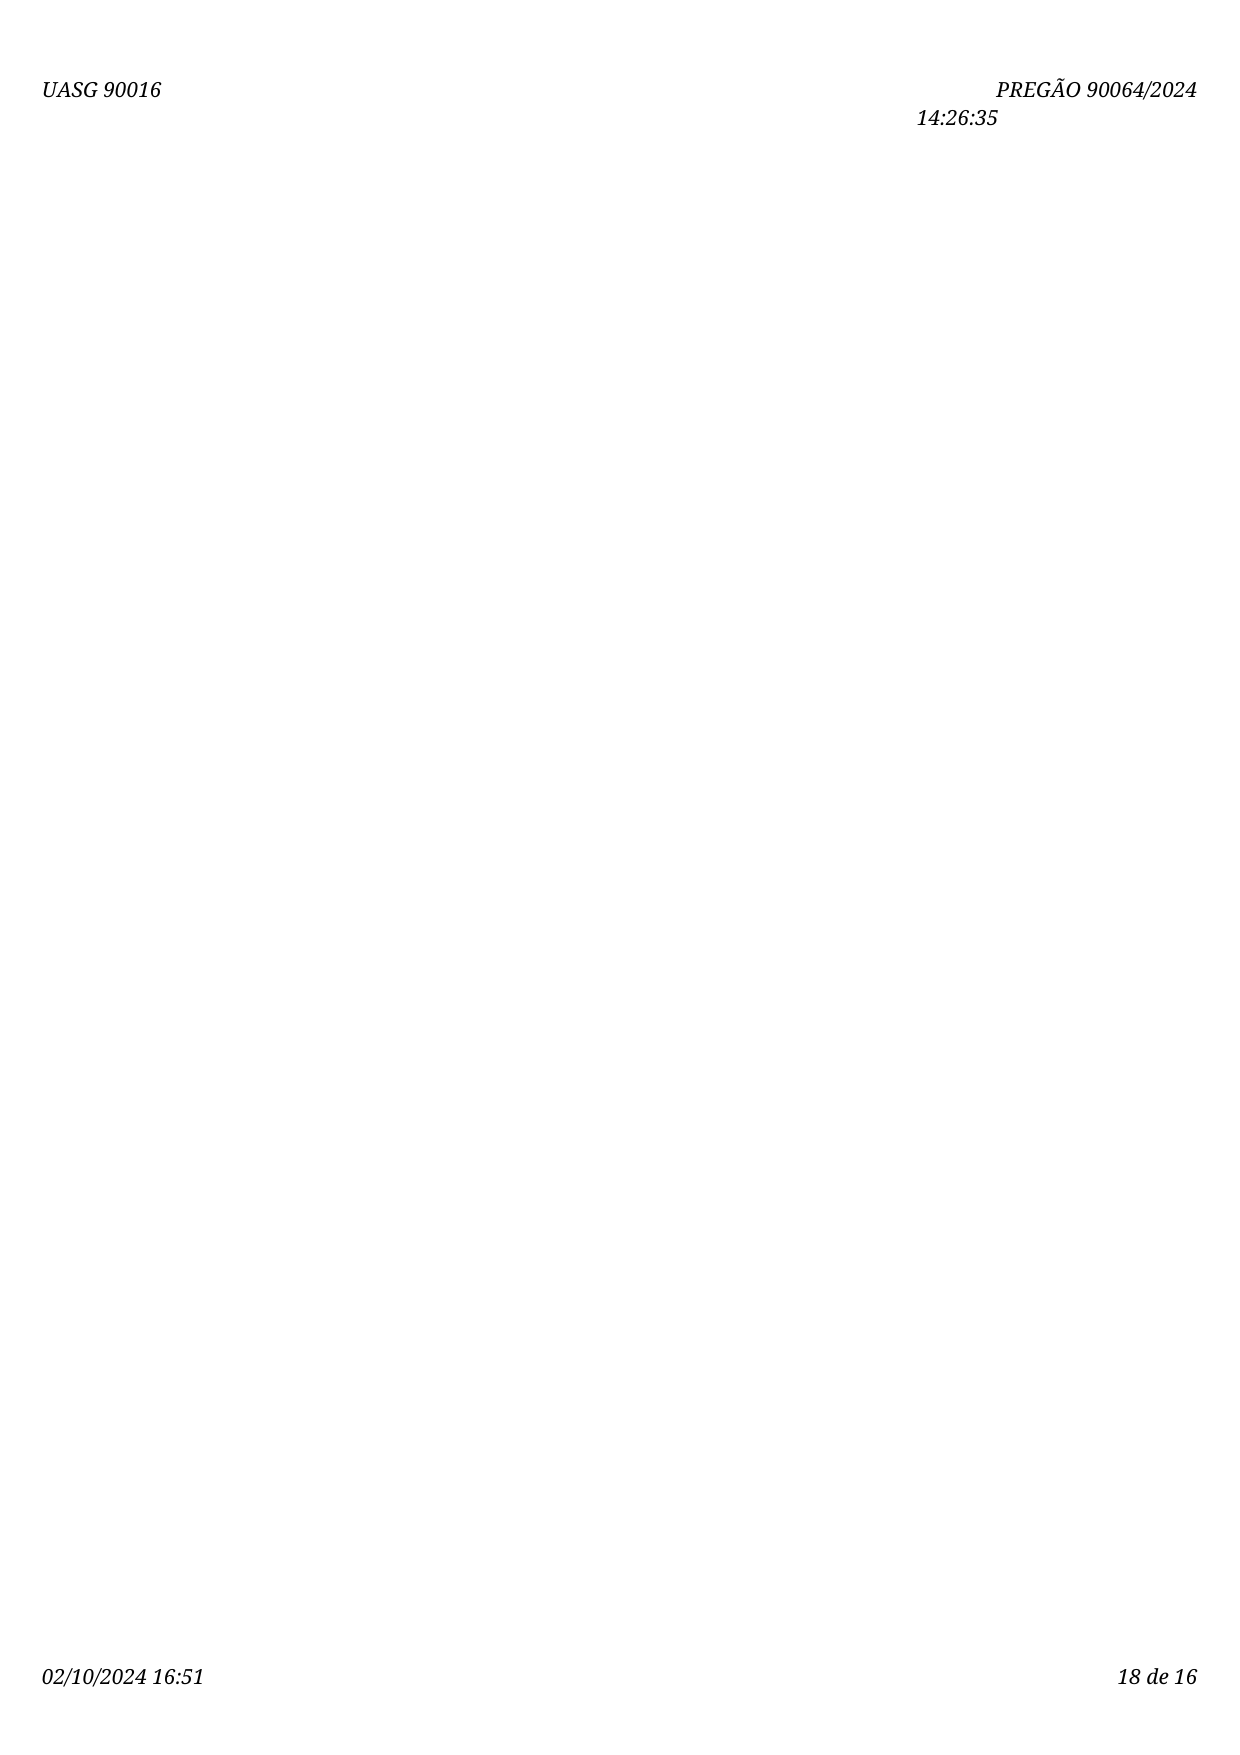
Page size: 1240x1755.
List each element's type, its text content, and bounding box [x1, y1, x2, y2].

table_cell 14:26:35 [917, 104, 1085, 134]
table_cell [83, 104, 917, 134]
